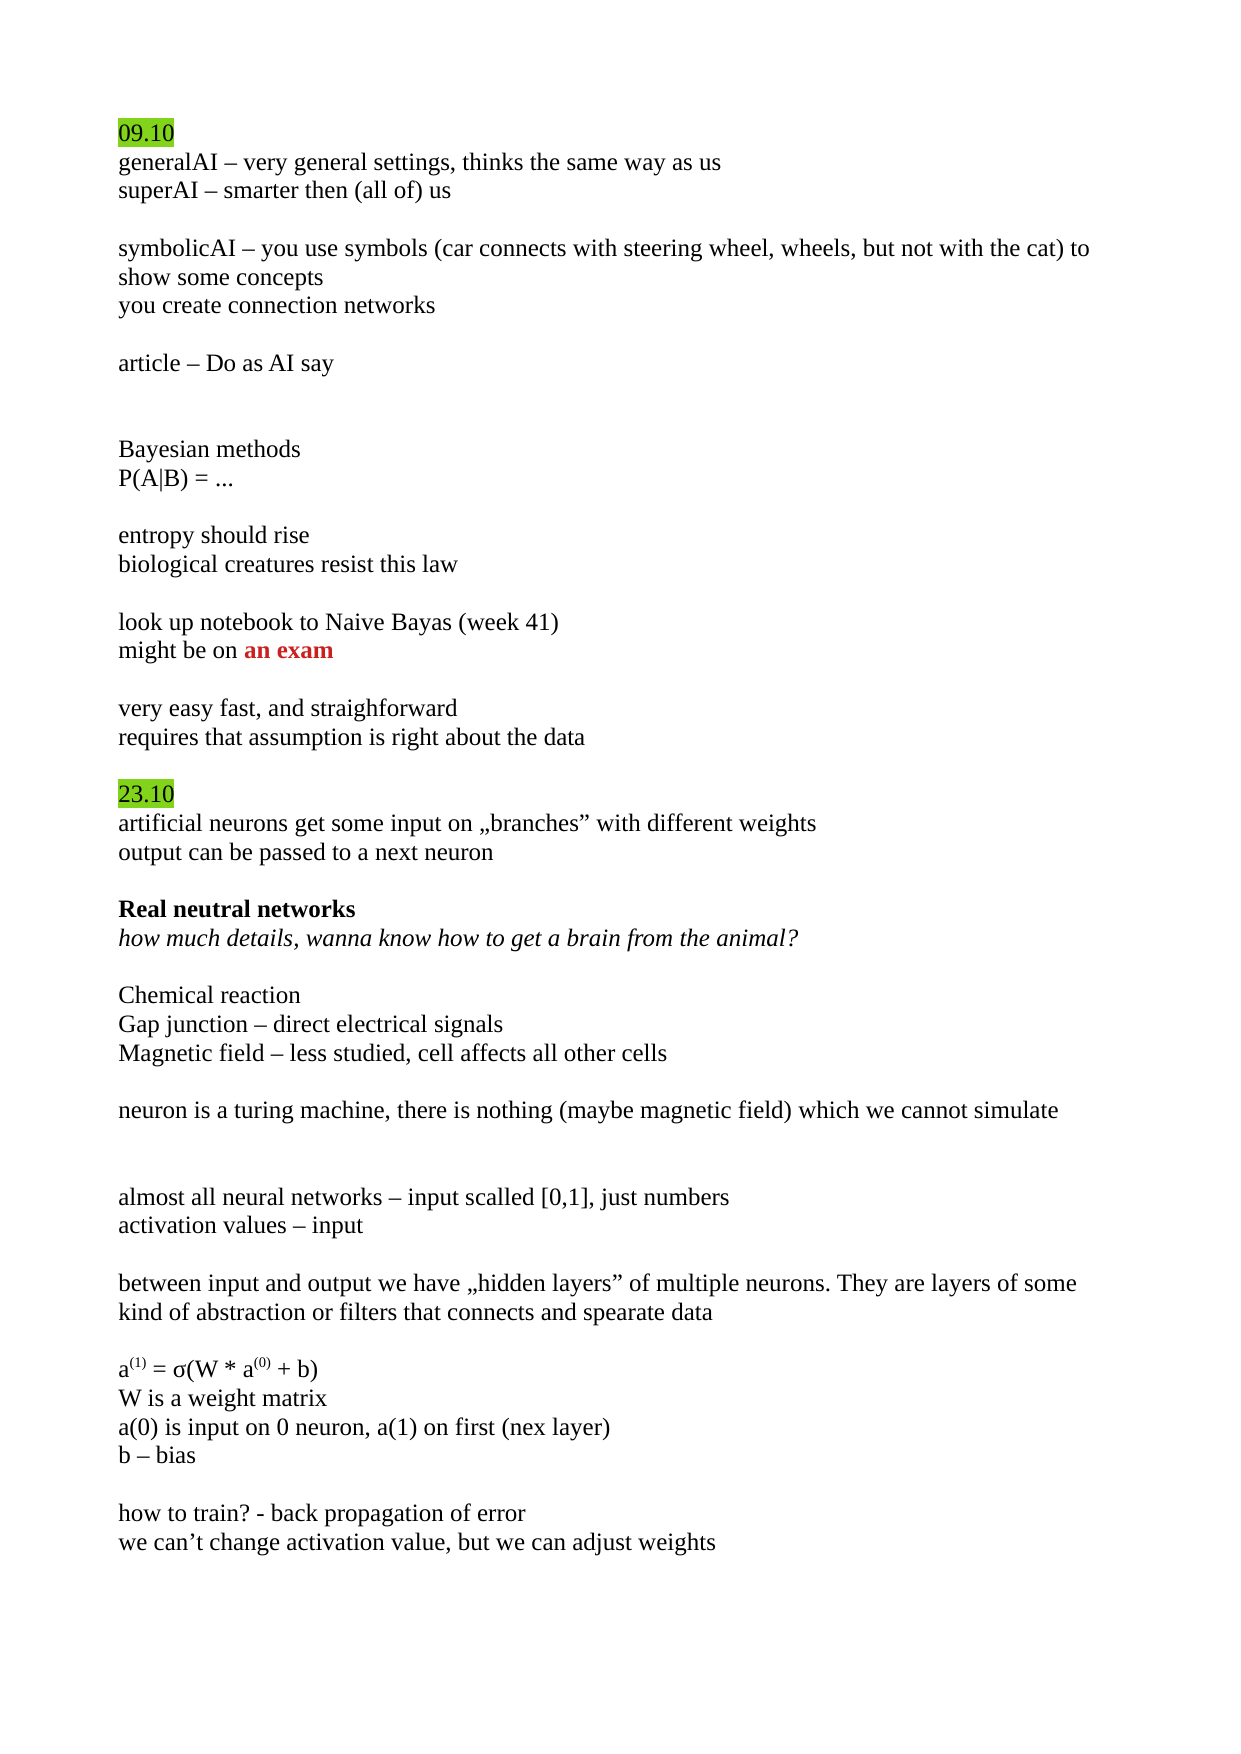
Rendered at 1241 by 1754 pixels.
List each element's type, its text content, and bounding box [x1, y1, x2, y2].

text output can be passed to a next neuron [118, 837, 1122, 866]
text we can’t change activation value, but we can adjust weights [118, 1527, 1122, 1584]
text look up notebook to Naive Bayas (week 41) [118, 607, 1122, 636]
text Gap junction – direct electrical signals [118, 1009, 1122, 1038]
text superAI – smarter then (all of) us [118, 176, 1122, 204]
text how much details, wanna know how to get a brain from the animal? [118, 923, 1122, 952]
text artificial neurons get some input on „branches” with different weights [118, 808, 1122, 837]
text between input and output we have „hidden layers” of multiple neurons. They are layers of some kind of abstraction or filters that connects and spearate data [118, 1268, 1122, 1326]
text generalAI – very general settings, thinks the same way as us [118, 147, 1122, 176]
text almost all neural networks – input scalled [0,1], just numbers [118, 1182, 1122, 1211]
text article – Do as AI say [118, 348, 1122, 377]
text activation values – input [118, 1211, 1122, 1239]
text P(A|B) = ... [118, 463, 1122, 492]
text very easy fast, and straighforward [118, 693, 1122, 722]
text you create connection networks [118, 291, 1122, 319]
text 09.10 [118, 118, 1122, 147]
text Real neutral networks [118, 894, 1122, 923]
text biological creatures resist this law [118, 549, 1122, 578]
text requires that assumption is right about the data [118, 722, 1122, 751]
text Chemical reaction [118, 981, 1122, 1009]
text entropy should rise [118, 521, 1122, 549]
text b – bias [118, 1441, 1122, 1469]
text Magnetic field – less studied, cell affects all other cells [118, 1038, 1122, 1067]
text symbolicAI – you use symbols (car connects with steering wheel, wheels, but not with the cat) to show some concepts [118, 233, 1122, 291]
text might be on an exam [118, 636, 1122, 664]
text neuron is a turing machine, there is nothing (maybe magnetic field) which we cannot simulate [118, 1096, 1122, 1124]
text how to train? - back propagation of error [118, 1498, 1122, 1527]
text a(1) = σ(W * a(0) + b) [118, 1354, 1122, 1383]
text 23.10 [118, 779, 1122, 808]
text W is a weight matrix [118, 1383, 1122, 1412]
text a(0) is input on 0 neuron, a(1) on first (nex layer) [118, 1412, 1122, 1441]
text Bayesian methods [118, 434, 1122, 463]
